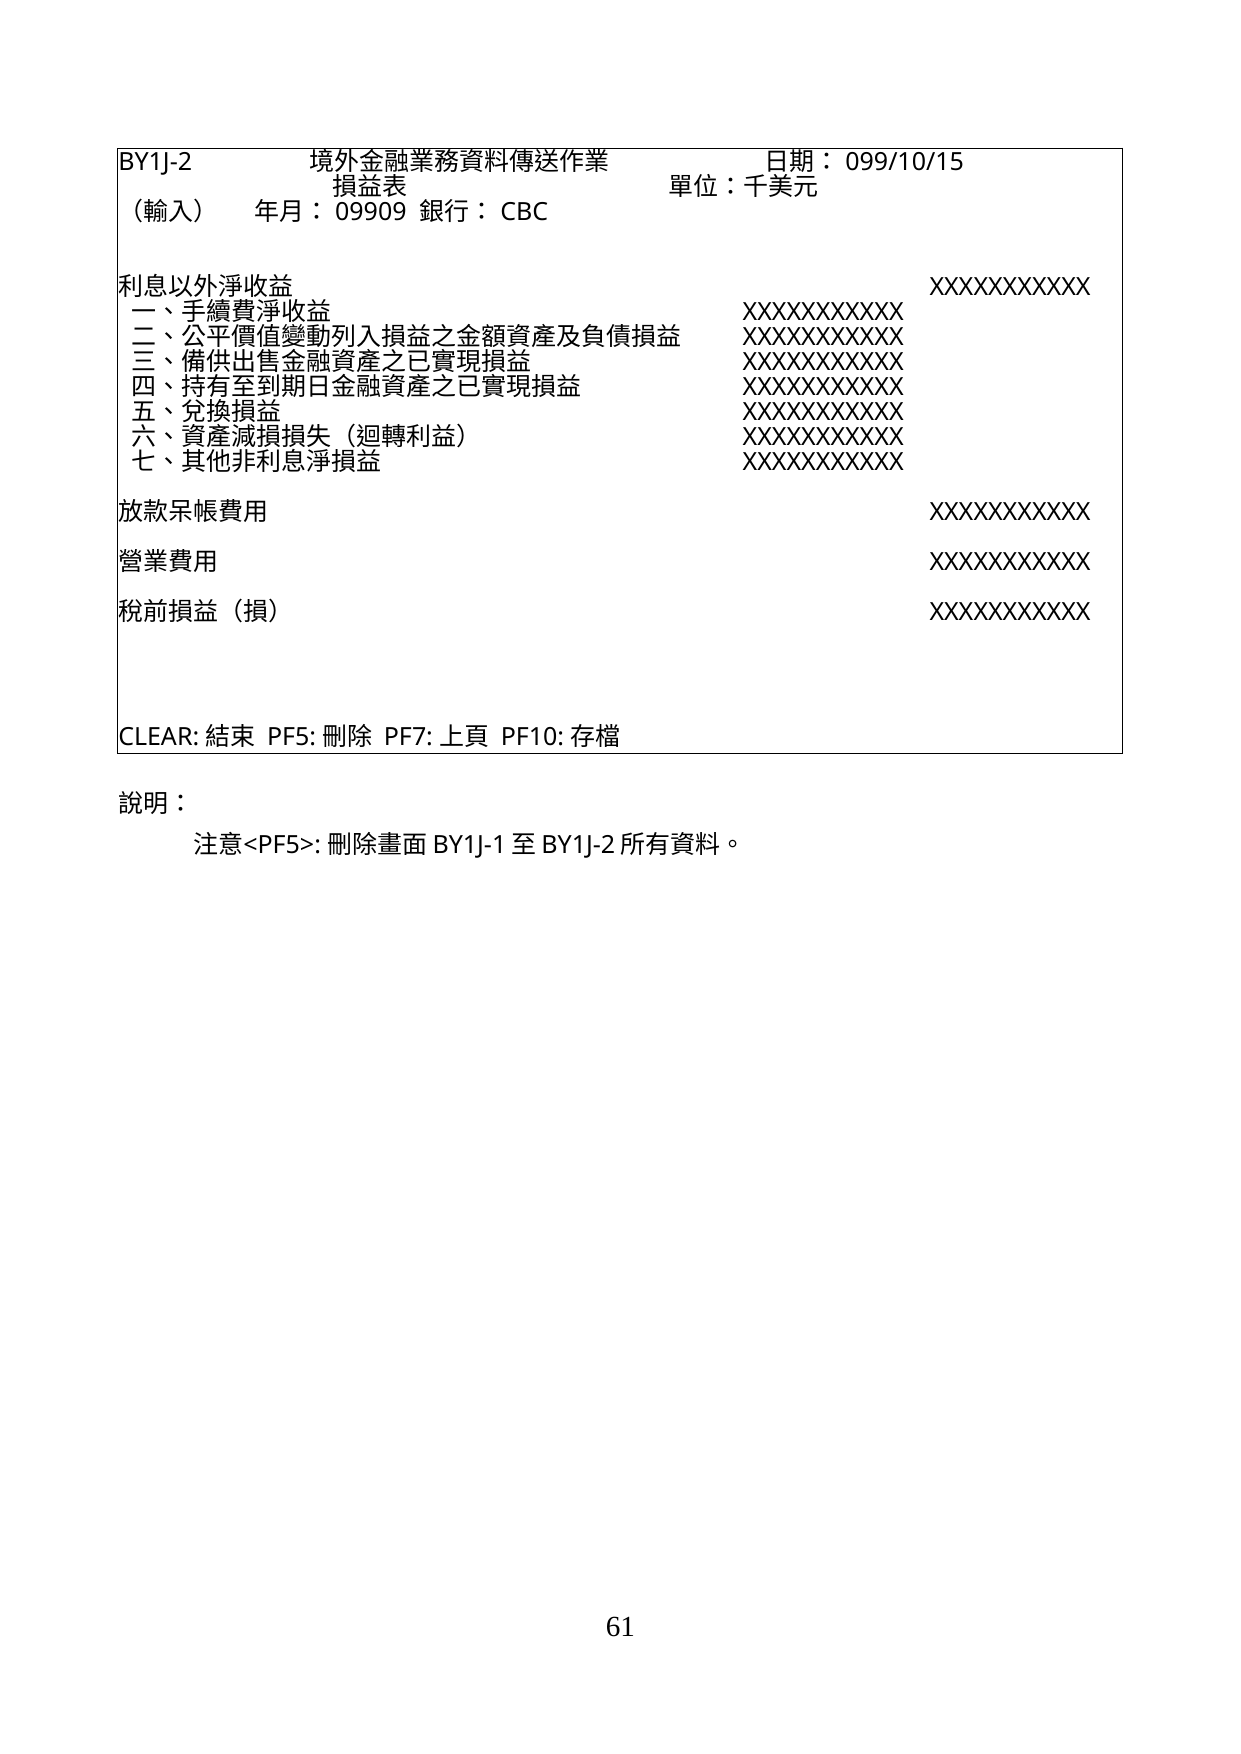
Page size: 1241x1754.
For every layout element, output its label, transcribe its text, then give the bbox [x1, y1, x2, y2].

text 五、兌換損益 XXXXXXXXXXX [118, 401, 1122, 426]
text 放款呆帳費用 XXXXXXXXXXX [118, 501, 1122, 526]
text BY1J-2 境外金融業務資料傳送作業 日期： 099/10/15 [118, 149, 1122, 176]
text 六、資產減損損失（迴轉利益） XXXXXXXXXXX [118, 426, 1122, 451]
text （輸入） 年月： 09909 銀行： CBC [118, 201, 1122, 226]
text 營業費用 XXXXXXXXXXX [118, 551, 1122, 576]
text 稅前損益（損） XXXXXXXXXXX [118, 601, 1122, 626]
text 利息以外淨收益 XXXXXXXXXXX [118, 276, 1122, 301]
text 二、公平價值變動列入損益之金額資產及負債損益 XXXXXXXXXXX [118, 326, 1122, 351]
text 損益表 單位：千美元 [118, 176, 1122, 201]
text 一、手續費淨收益 XXXXXXXXXXX [118, 301, 1122, 326]
text 注意<PF5>: 刪除畫面BY1J-1至BY1J-2所有資料。 [118, 821, 1122, 862]
text 三、備供出售金融資產之已實現損益 XXXXXXXXXXX [118, 351, 1122, 376]
text 七、其他非利息淨損益 XXXXXXXXXXX [118, 451, 1122, 476]
text CLEAR: 結束 PF5: 刪除 PF7: 上頁 PF10: 存檔 [118, 723, 1122, 753]
text 四、持有至到期日金融資產之已實現損益 XXXXXXXXXXX [118, 376, 1122, 401]
text 說明： [118, 779, 1122, 821]
